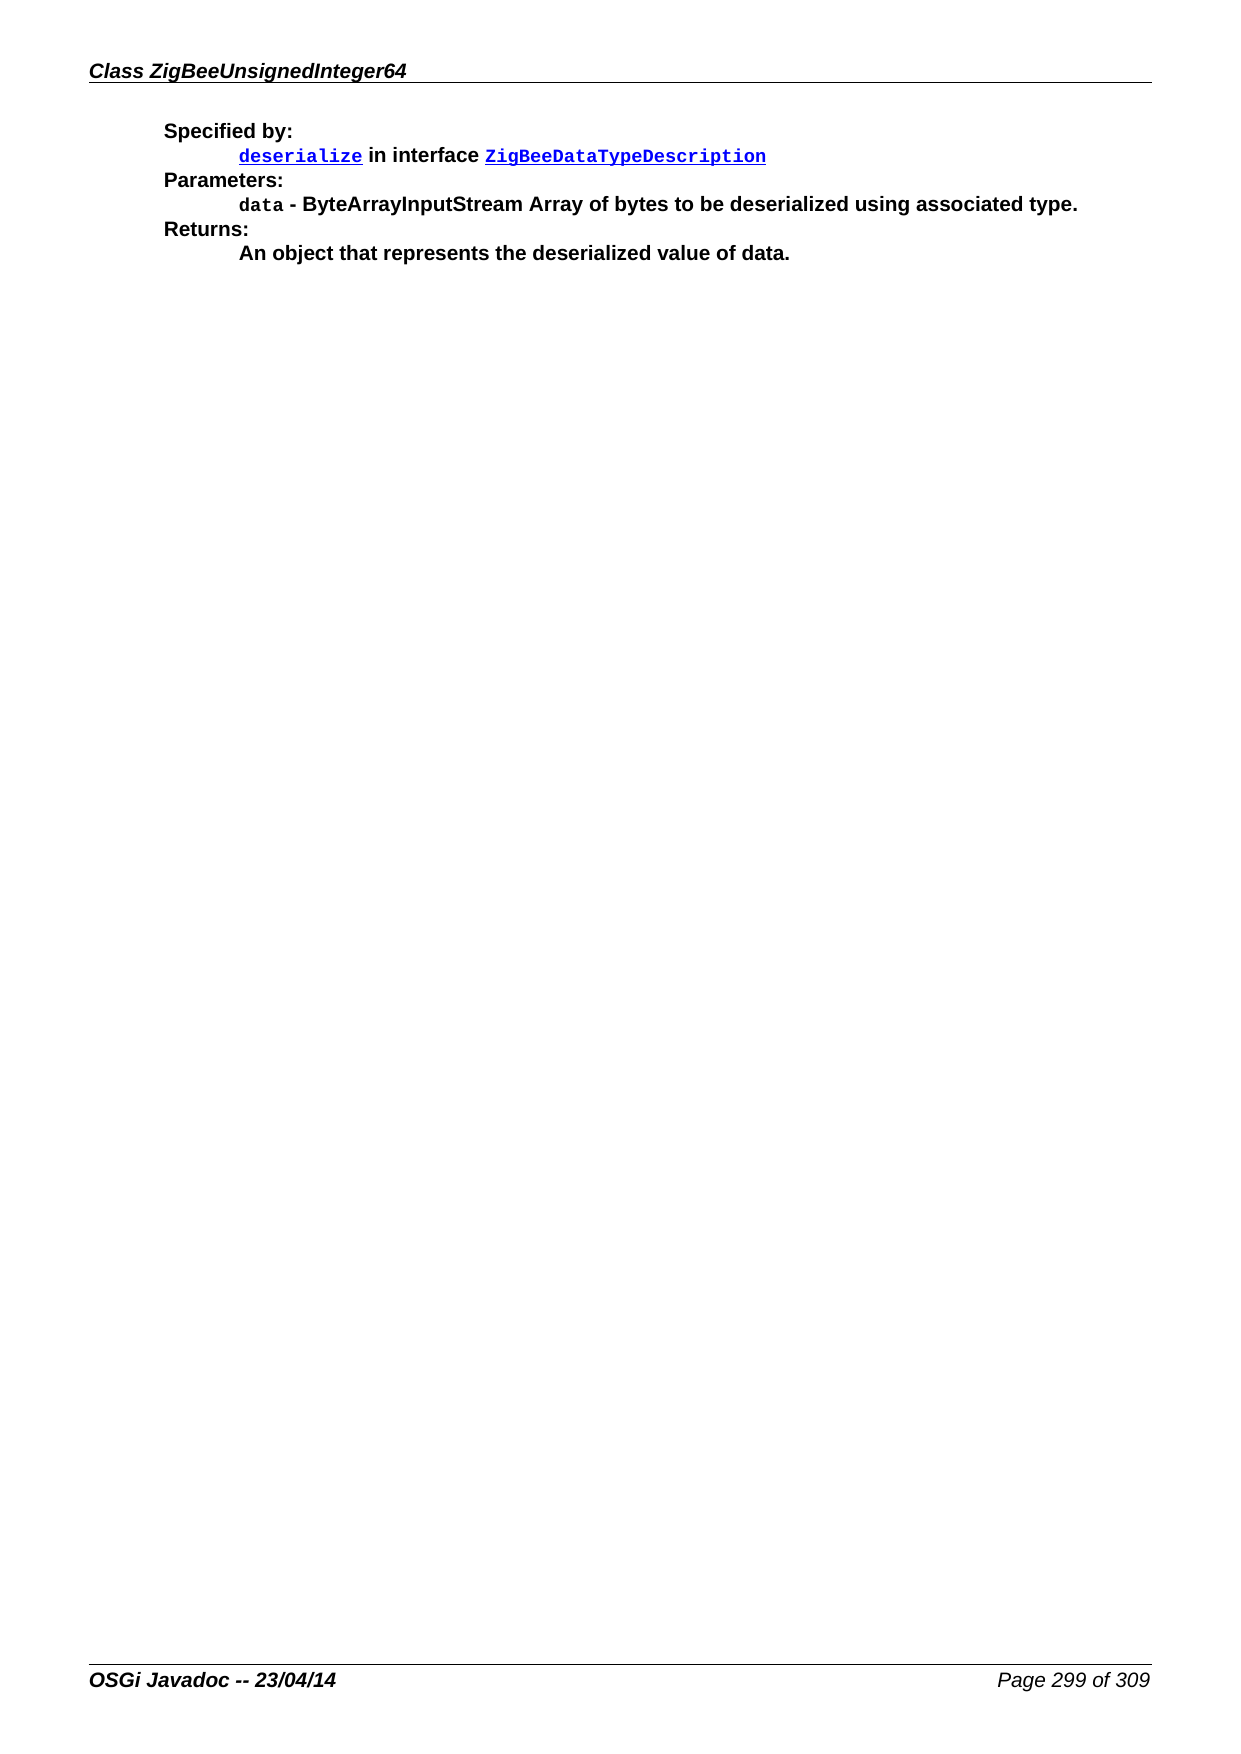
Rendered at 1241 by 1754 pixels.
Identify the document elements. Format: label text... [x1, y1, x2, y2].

text data - ByteArrayInputStream Array of bytes to be deserialized using associated type. [238, 192, 1152, 217]
text Returns: [163, 217, 1152, 241]
text Specified by: [163, 118, 1152, 142]
text An object that represents the deserialized value of data. [238, 241, 1152, 265]
text deserialize in interface ZigBeeDataTypeDescription [238, 142, 1152, 168]
text Parameters: [163, 168, 1152, 192]
